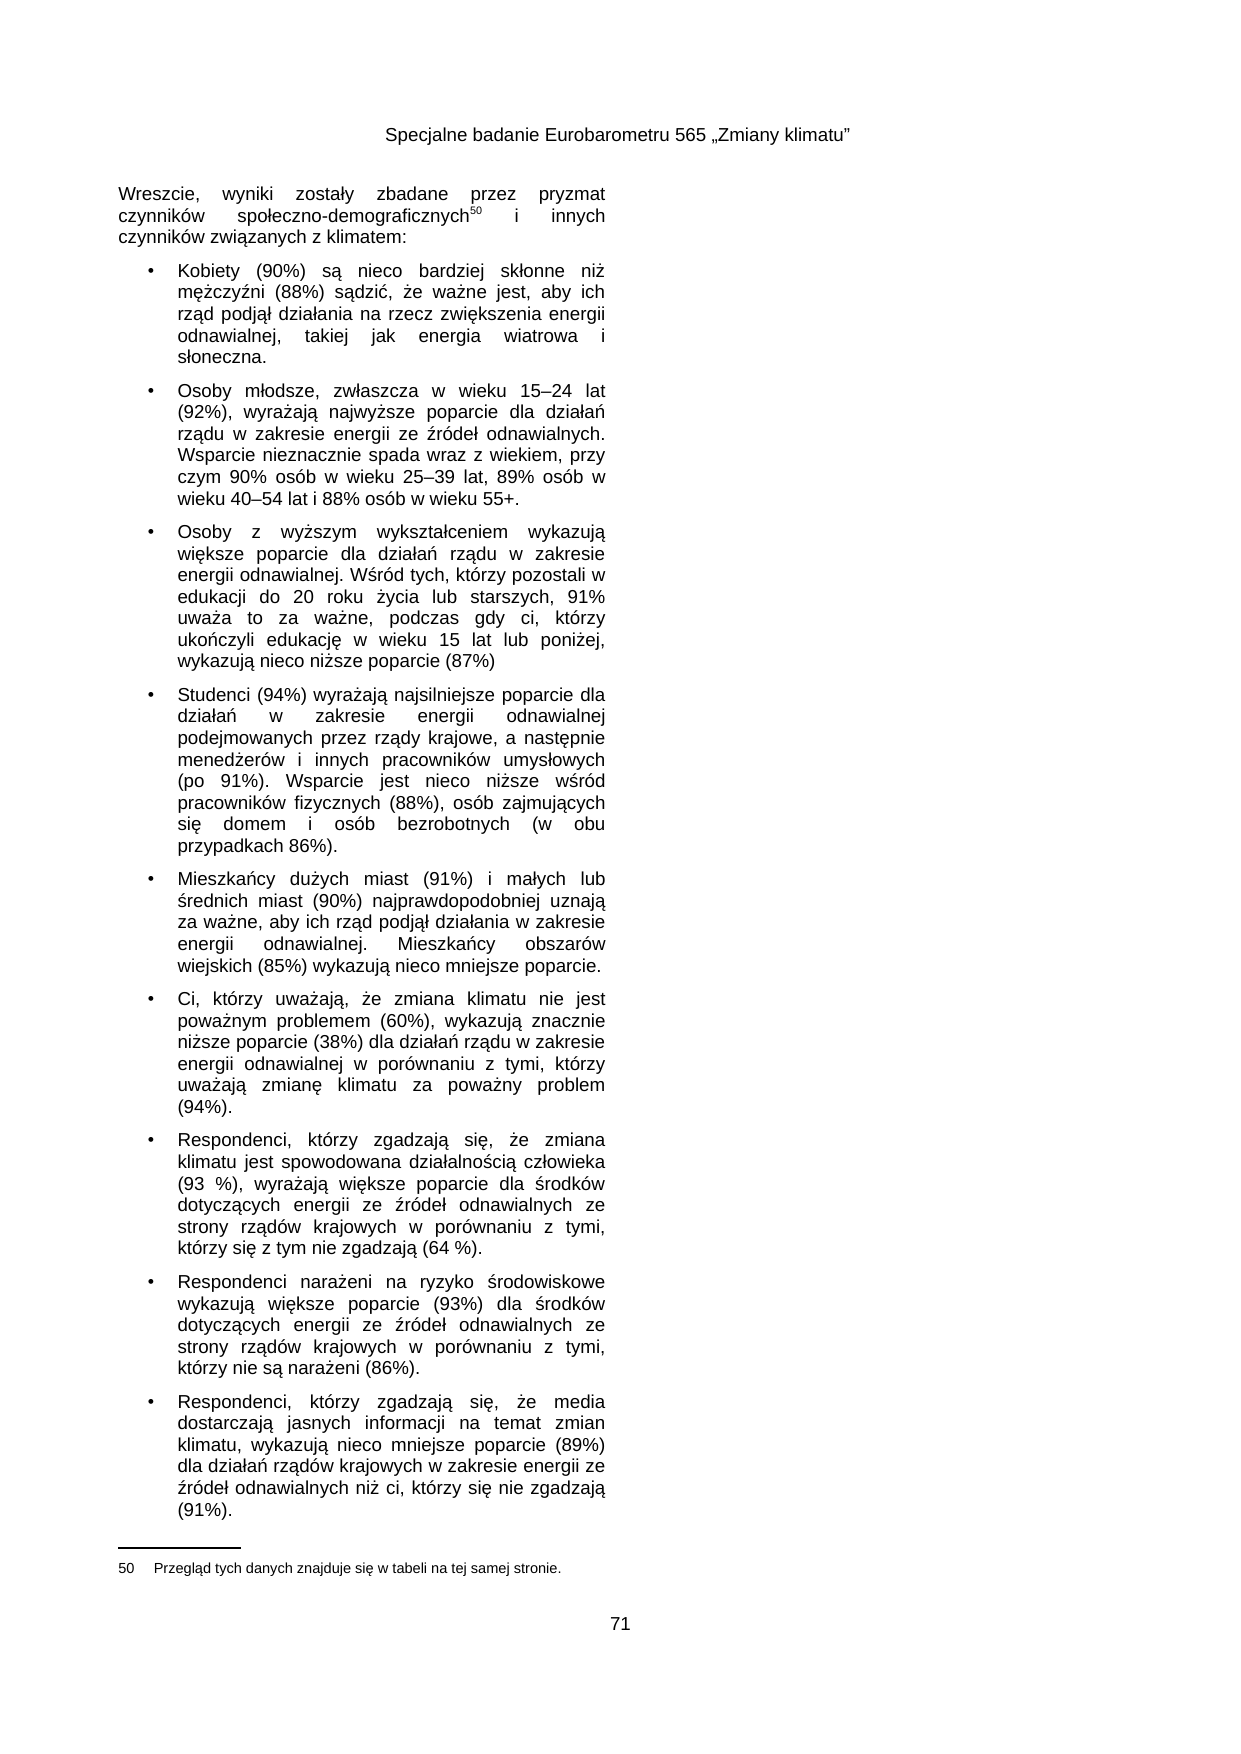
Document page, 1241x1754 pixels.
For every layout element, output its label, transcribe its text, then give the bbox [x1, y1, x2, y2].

text Przegląd tych danych znajduje się w tabeli na tej samej stronie. [118, 1560, 605, 1577]
list Ci, którzy uważają, że zmiana klimatu nie jest poważnym problemem (60%), wykazują znacznie niższe poparcie (38%) dla działań rządu w zakresie energii odnawialnej w porównaniu z tymi, którzy uważają zmianę klimatu za poważny problem (94%). [148, 988, 605, 1117]
list Studenci (94%) wyrażają najsilniejsze poparcie dla działań w zakresie energii odnawialnej podejmowanych przez rządy krajowe, a następnie menedżerów i innych pracowników umysłowych (po 91%). Wsparcie jest nieco niższe wśród pracowników fizycznych (88%), osób zajmujących się domem i osób bezrobotnych (w obu przypadkach 86%). [148, 684, 605, 856]
text Wreszcie, wyniki zostały zbadane przez pryzmat czynników społeczno-demograficznych i innych czynników związanych z klimatem: [118, 183, 605, 248]
list Kobiety (90%) są nieco bardziej skłonne niż mężczyźni (88%) sądzić, że ważne jest, aby ich rząd podjął działania na rzecz zwiększenia energii odnawialnej, takiej jak energia wiatrowa i słoneczna. [148, 259, 605, 367]
list Respondenci, którzy zgadzają się, że media dostarczają jasnych informacji na temat zmian klimatu, wykazują nieco mniejsze poparcie (89%) dla działań rządów krajowych w zakresie energii ze źródeł odnawialnych niż ci, którzy się nie zgadzają (91%). [148, 1390, 605, 1520]
list Respondenci, którzy zgadzają się, że zmiana klimatu jest spowodowana działalnością człowieka (93 %), wyrażają większe poparcie dla środków dotyczących energii ze źródeł odnawialnych ze strony rządów krajowych w porównaniu z tymi, którzy się z tym nie zgadzają (64 %). [148, 1129, 605, 1259]
list Respondenci narażeni na ryzyko środowiskowe wykazują większe poparcie (93%) dla środków dotyczących energii ze źródeł odnawialnych ze strony rządów krajowych w porównaniu z tymi, którzy nie są narażeni (86%). [148, 1271, 605, 1378]
list Osoby młodsze, zwłaszcza w wieku 15–24 lat (92%), wyrażają najwyższe poparcie dla działań rządu w zakresie energii ze źródeł odnawialnych. Wsparcie nieznacznie spada wraz z wiekiem, przy czym 90% osób w wieku 25–39 lat, 89% osób w wieku 40–54 lat i 88% osób w wieku 55+. [148, 379, 605, 509]
list Osoby z wyższym wykształceniem wykazują większe poparcie dla działań rządu w zakresie energii odnawialnej. Wśród tych, którzy pozostali w edukacji do 20 roku życia lub starszych, 91% uważa to za ważne, podczas gdy ci, którzy ukończyli edukację w wieku 15 lat lub poniżej, wykazują nieco niższe poparcie (87%) [148, 521, 605, 672]
list Mieszkańcy dużych miast (91%) i małych lub średnich miast (90%) najprawdopodobniej uznają za ważne, aby ich rząd podjął działania w zakresie energii odnawialnej. Mieszkańcy obszarów wiejskich (85%) wykazują nieco mniejsze poparcie. [148, 868, 605, 976]
